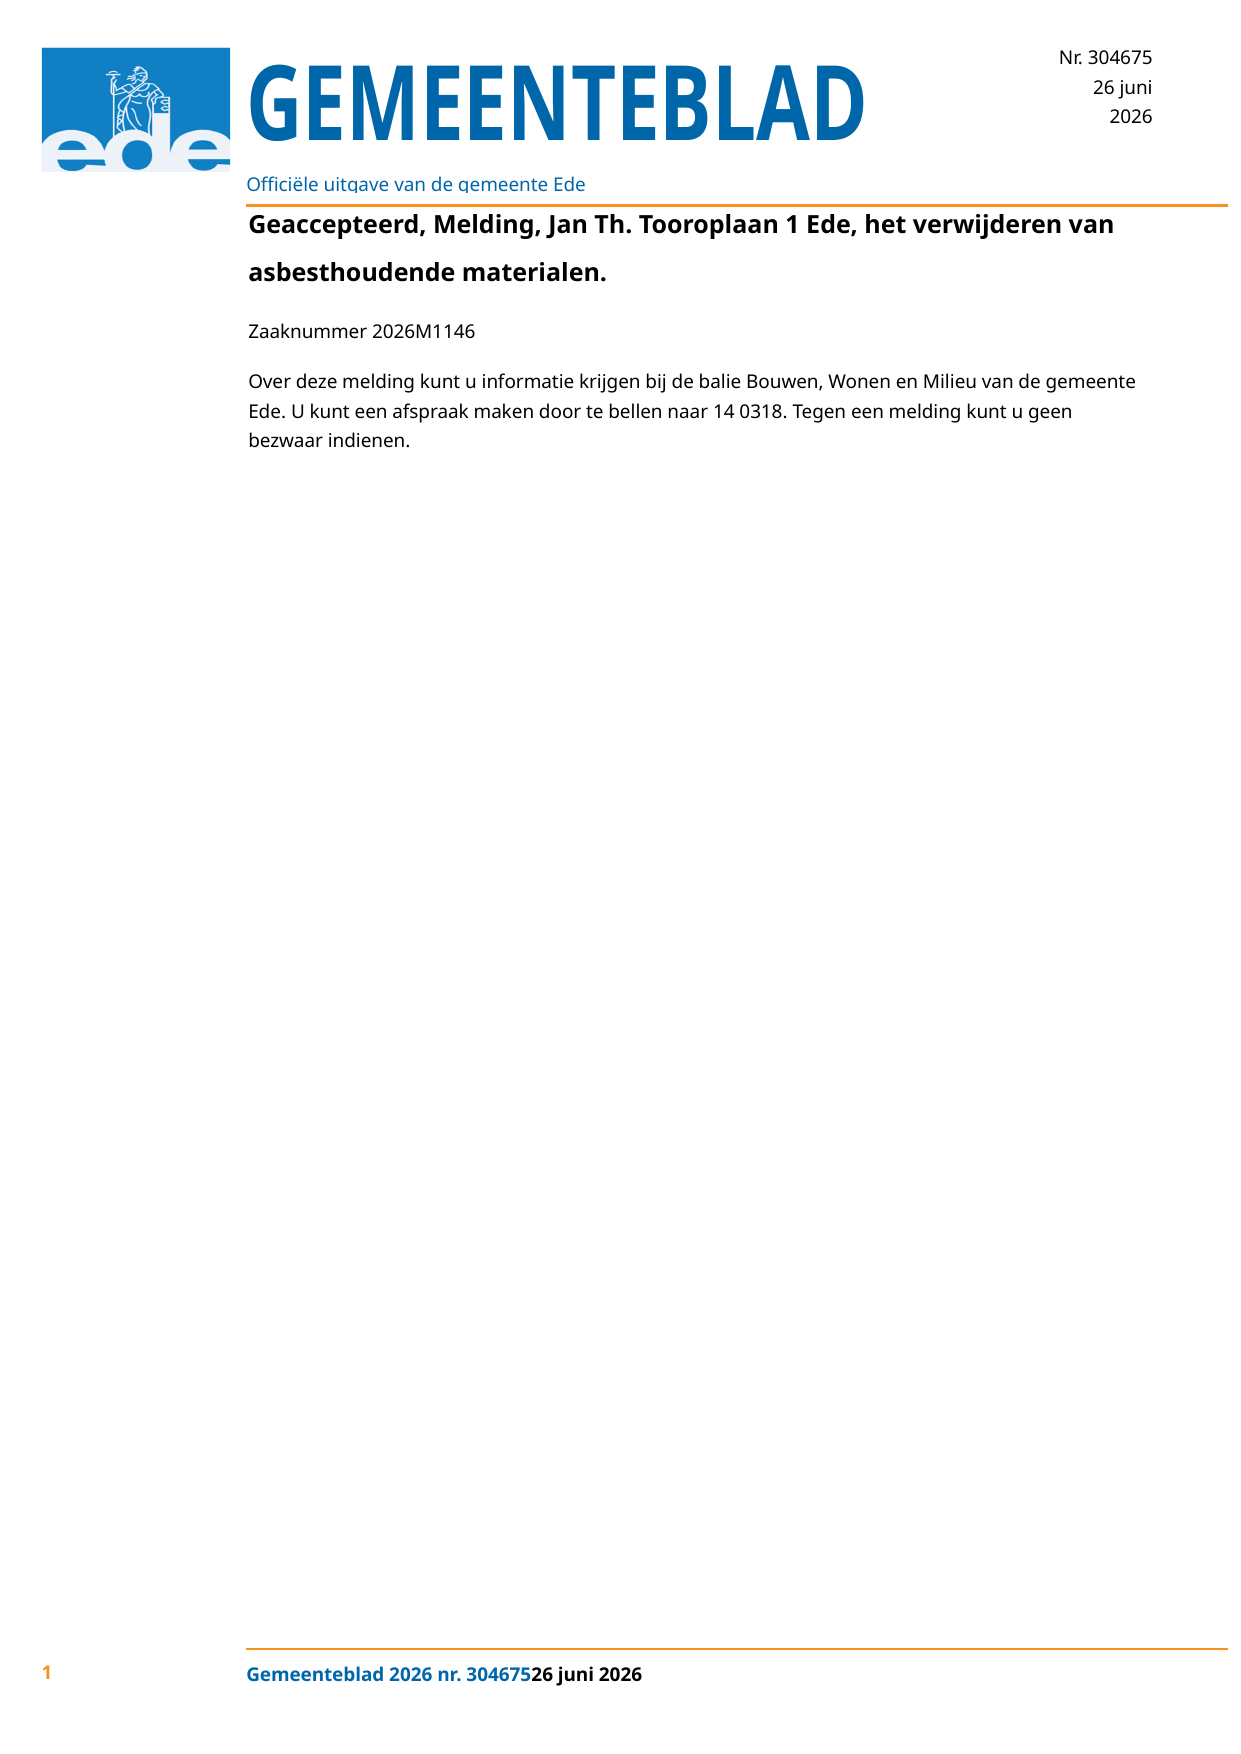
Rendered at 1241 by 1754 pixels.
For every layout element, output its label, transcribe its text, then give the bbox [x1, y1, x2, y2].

text Geaccepteerd, Melding, Jan Th. Tooroplaan 1 Ede, het verwijderen van asbesthoudende materialen. [248, 207, 1152, 288]
text Zaaknummer 2026M1146 [248, 318, 1152, 344]
text Over deze melding kunt u informatie krijgen bij de balie Bouwen, Wonen en Milieu van de gemeente Ede. U kunt een afspraak maken door te bellen naar 14 0318. Tegen een melding kunt u geen bezwaar indienen. [248, 368, 1152, 453]
picture [41, 47, 231, 172]
